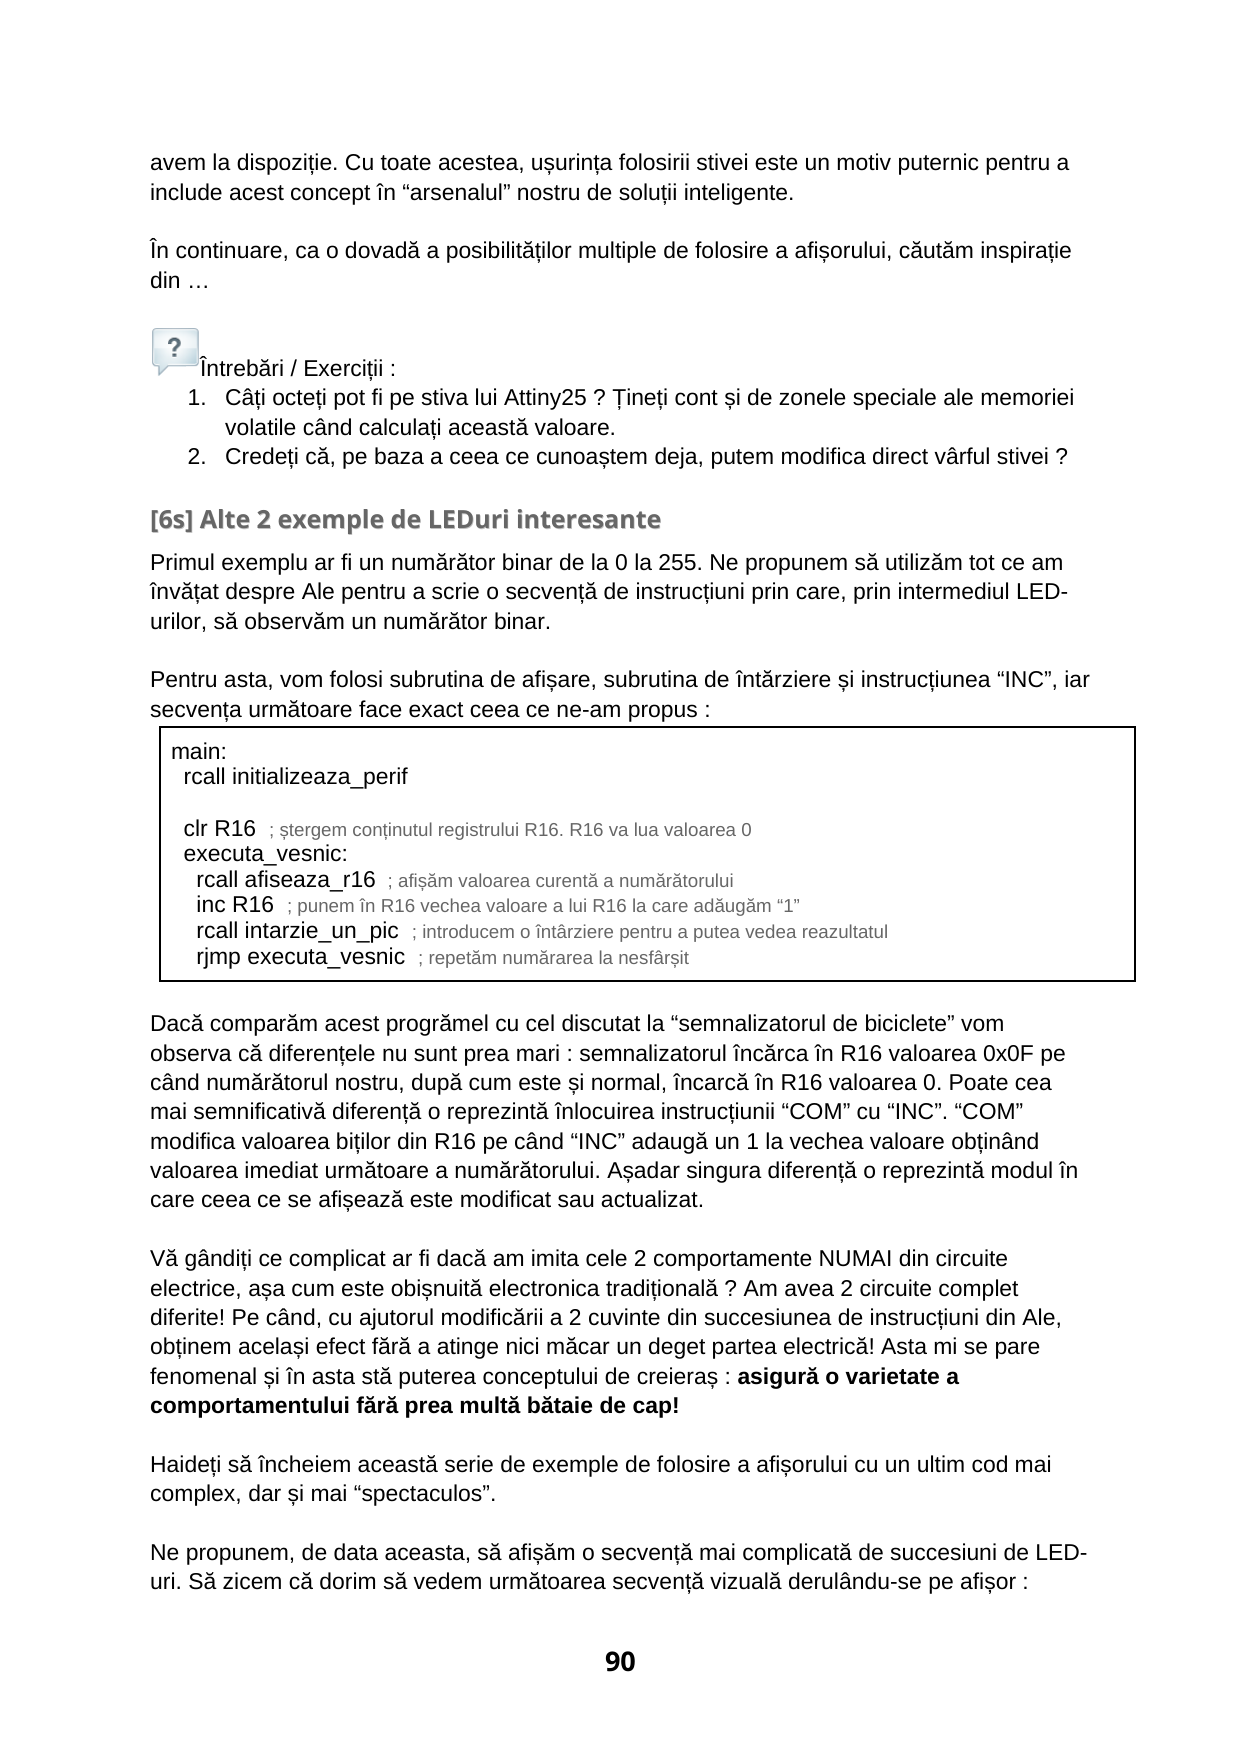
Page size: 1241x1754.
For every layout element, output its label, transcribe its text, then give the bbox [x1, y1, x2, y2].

text Pentru asta, vom folosi subrutina de afișare, subrutina de întărziere și instrucțiunea “INC”, iar secvența următoare face exact ceea ce ne-am propus : [150, 667, 1091, 722]
text Haideți să încheiem această serie de exemple de folosire a afișorului cu un ultim cod mai complex, dar și mai “spectaculos”. [150, 1452, 1091, 1507]
table_header main: rcall initializeaza_perif clr R16 ; ștergem conținutul registrului R16. R16 va lua valoarea 0 executa_vesnic: rcall afiseaza_r16 ; afișăm valoarea curentă a numărătorului inc R16 ; punem în R16 vechea valoare a lui R16 la care adăugăm “1” rcall intarzie_un_pic ; introducem o întârziere pentru a putea vedea reazultatul rjmp executa_vesnic ; repetăm numărarea la nesfârșit [161, 728, 1134, 979]
list Câți octeți pot fi pe stiva lui Attiny25 ? Țineți cont și de zonele speciale ale memoriei volatile când calculați această valoare. [187, 385, 1091, 440]
list Credeți că, pe baza a ceea ce cunoaștem deja, putem modifica direct vârful stivei ? [187, 444, 1091, 469]
text Primul exemplu ar fi un numărător binar de la 0 la 255. Ne propunem să utilizăm tot ce am învățat despre Ale pentru a scrie o secvență de instrucțiuni prin care, prin intermediul LED-urilor, să observăm un numărător binar. [150, 550, 1091, 634]
text Vă gândiți ce complicat ar fi dacă am imita cele 2 comportamente NUMAI din circuite electrice, așa cum este obișnuită electronica tradițională ? Am avea 2 circuite complet diferite! Pe când, cu ajutorul modificării a 2 cuvinte din succesiunea de instrucțiuni din Ale, obținem același efect fără a atinge nici măcar un deget partea electrică! Asta mi se pare fenomenal și în asta stă puterea conceptului de creieraș : asigură o varietate a comportamentului fără prea multă bătaie de cap! [150, 1246, 1091, 1418]
text Dacă comparăm acest progrămel cu cel discutat la “semnalizatorul de biciclete” vom observa că diferențele nu sunt prea mari : semnalizatorul încărca în R16 valoarea 0x0F pe când numărătorul nostru, după cum este și normal, încarcă în R16 valoarea 0. Poate cea mai semnificativă diferență o reprezintă înlocuirea instrucțiunii “COM” cu “INC”. “COM” modifica valoarea biților din R16 pe când “INC” adaugă un 1 la vechea valoare obținând valoarea imediat următoare a numărătorului. Așadar singura diferență o reprezintă modul în care ceea ce se afișează este modificat sau actualizat. [150, 1011, 1091, 1213]
text Întrebări / Exerciții : [150, 352, 1091, 381]
picture [150, 326, 200, 377]
text Ne propunem, de data aceasta, să afișăm o secvență mai complicată de succesiuni de LED-uri. Să zicem că dorim să vedem următoarea secvență vizuală derulându-se pe afișor : [150, 1540, 1091, 1595]
text În continuare, ca o dovadă a posibilităților multiple de folosire a afișorului, căutăm inspirație din … [150, 238, 1091, 293]
subtitle [6s] Alte 2 exemple de LEDuri interesante [150, 502, 1091, 536]
text avem la dispoziție. Cu toate acestea, ușurința folosirii stivei este un motiv puternic pentru a include acest concept în “arsenalul” nostru de soluții inteligente. [150, 150, 1091, 205]
